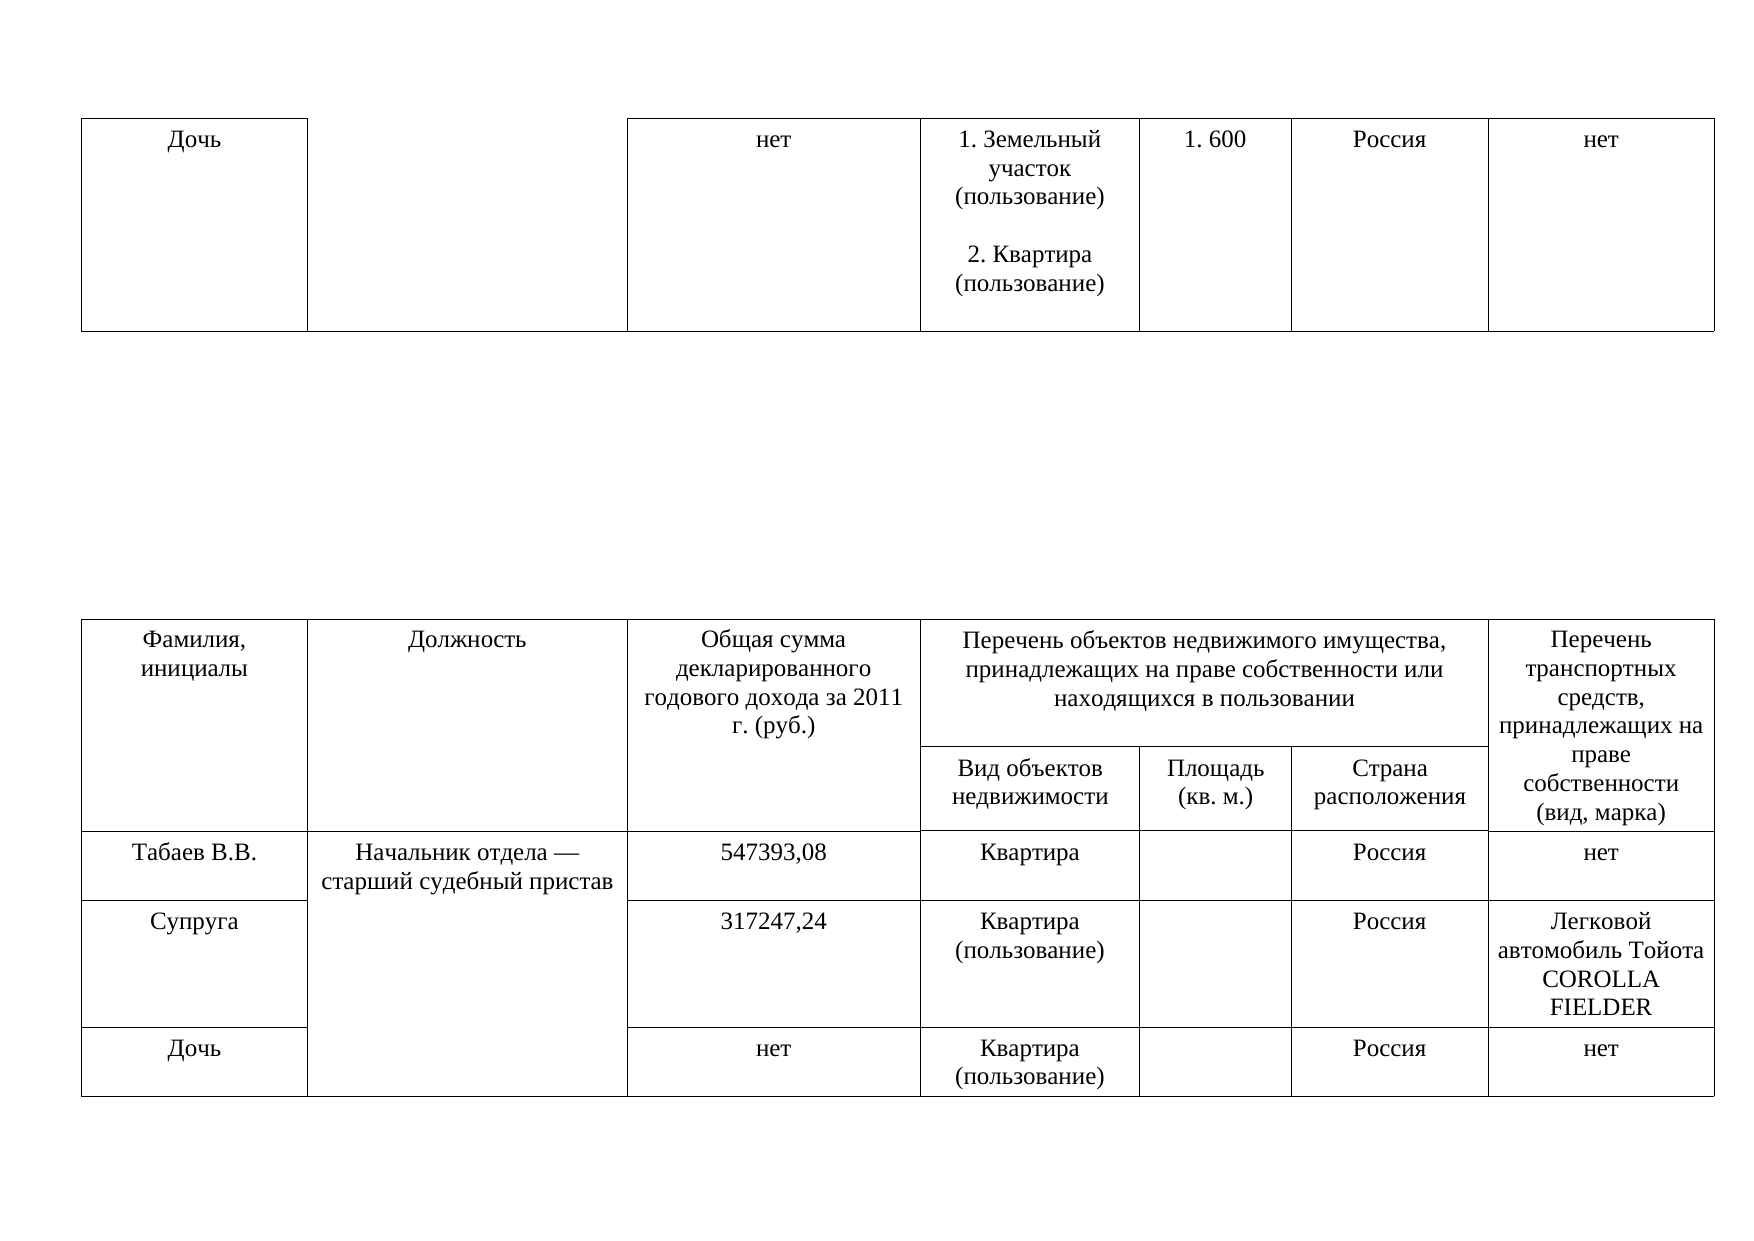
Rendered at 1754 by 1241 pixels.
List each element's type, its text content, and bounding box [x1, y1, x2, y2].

table_header Перечень транспортных средств, принадлежащих на праве собственности (вид, марка) [1489, 620, 1714, 831]
table_cell 1. 600 [1140, 119, 1291, 331]
table_cell 547393,08 [628, 832, 920, 900]
table_cell Табаев В.В. [82, 832, 307, 900]
table_cell Квартира (пользование) [921, 1028, 1139, 1096]
table_cell Легковой автомобиль Тойота COROLLA FIELDER [1489, 901, 1714, 1027]
table_header Должность [308, 620, 627, 831]
table_header Перечень объектов недвижимого имущества, принадлежащих на праве собственности или находящихся в пользовании [921, 620, 1488, 746]
table_cell нет [628, 1028, 920, 1096]
table_cell 317247,24 [628, 901, 920, 1027]
table_cell Россия [1292, 119, 1488, 331]
table_cell Площадь (кв. м.) [1140, 747, 1291, 830]
table_cell Россия [1292, 831, 1488, 900]
table_cell 1. Земельный участок (пользование) 2. Квартира (пользование) [921, 119, 1139, 331]
table_cell [1140, 901, 1291, 1027]
table_cell Вид объектов недвижимости [921, 747, 1139, 830]
table_cell [1140, 831, 1291, 900]
table_cell нет [1489, 1028, 1714, 1096]
table_header Общая сумма декларированного годового дохода за 2011 г. (руб.) [628, 620, 920, 831]
table_cell Россия [1292, 901, 1488, 1027]
table_cell [1140, 1028, 1291, 1096]
table_cell [308, 118, 627, 331]
table_cell Дочь [82, 1028, 307, 1096]
table_cell Квартира (пользование) [921, 901, 1139, 1027]
table_header Фамилия, инициалы [82, 620, 307, 831]
table_cell Супруга [82, 901, 307, 1027]
table_cell нет [628, 119, 920, 331]
table_cell Россия [1292, 1028, 1488, 1096]
table_cell нет [1489, 119, 1714, 331]
table_cell Квартира [921, 831, 1139, 900]
table_cell Дочь [82, 119, 307, 331]
table_cell Страна расположения [1292, 747, 1488, 830]
table_cell Начальник отдела –– старший судебный пристав [308, 832, 627, 1096]
table_cell нет [1489, 832, 1714, 900]
